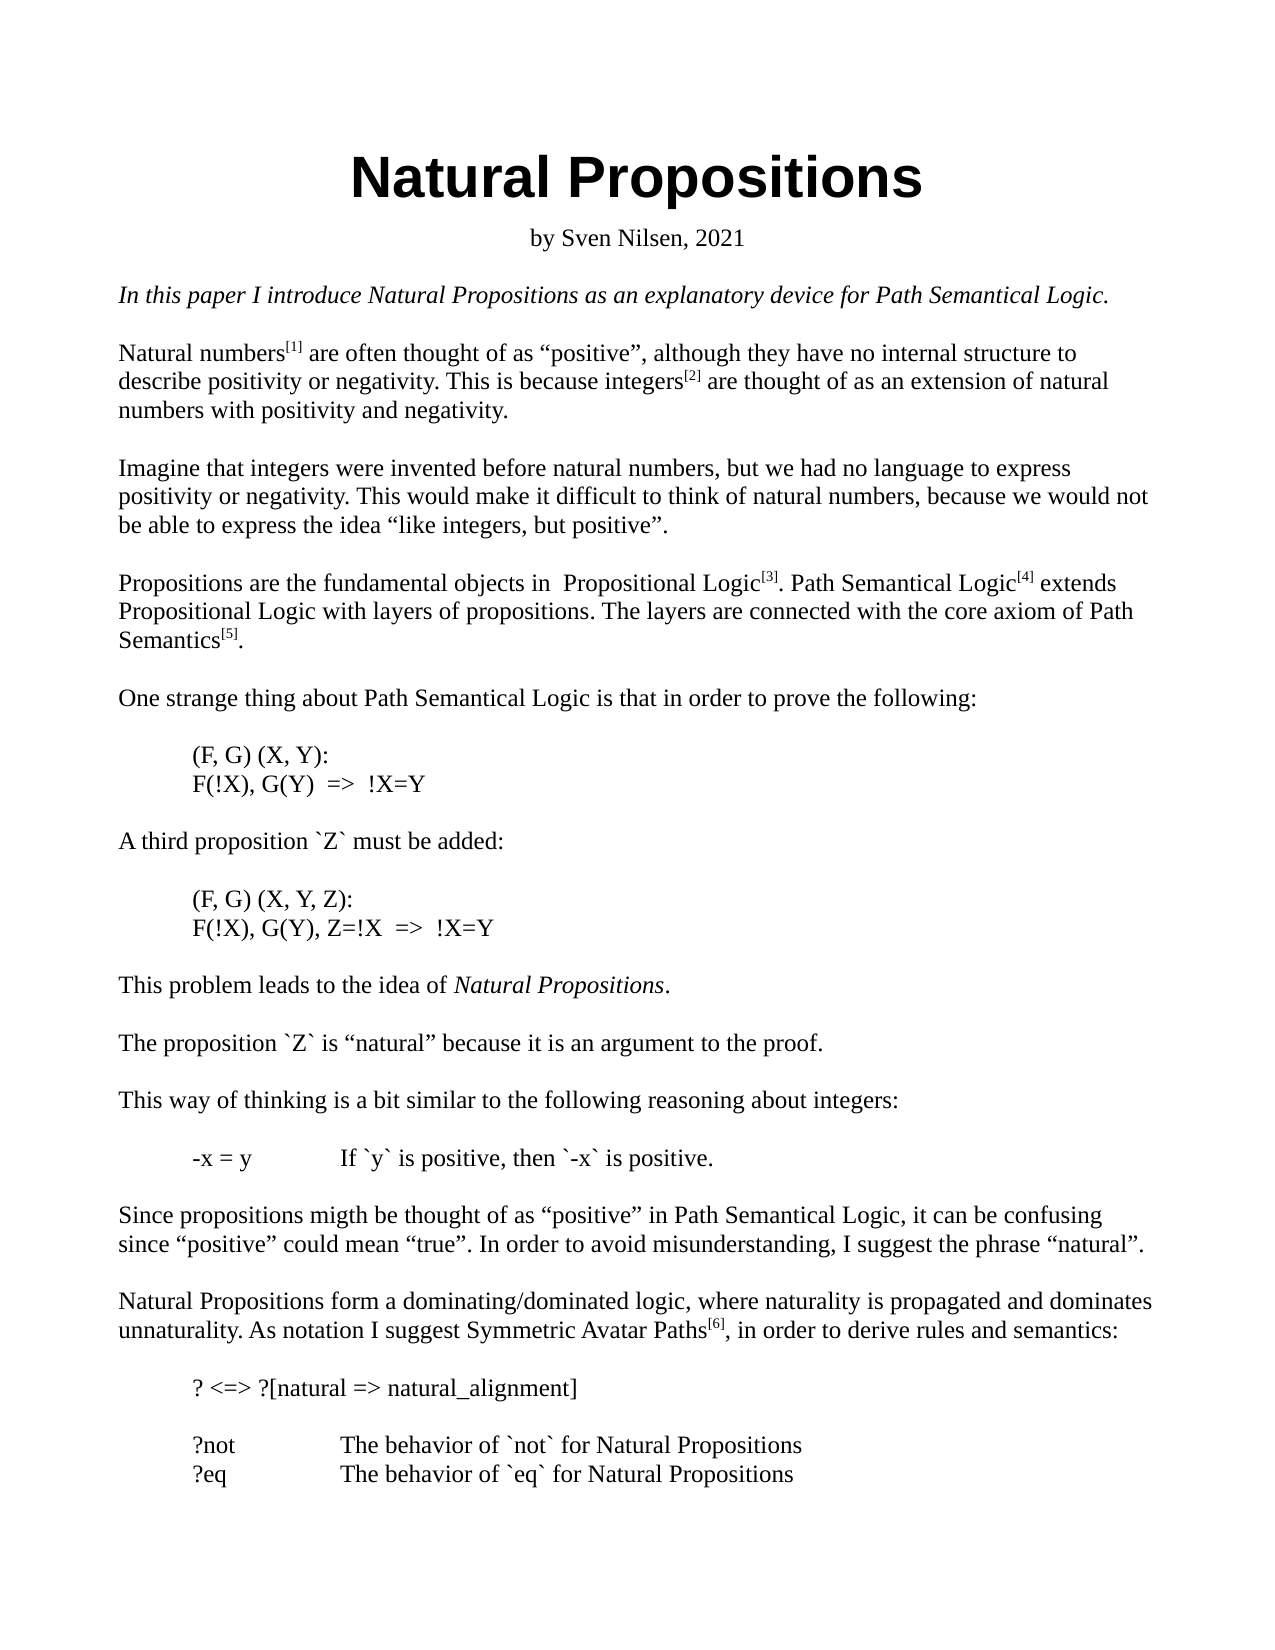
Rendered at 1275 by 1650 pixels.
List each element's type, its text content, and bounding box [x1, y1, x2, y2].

text The proposition `Z` is “natural” because it is an argument to the proof. [118, 1028, 1157, 1056]
text Propositions are the fundamental objects in Propositional Logic[3]. Path Semantical Logic[4] extends Propositional Logic with layers of propositions. The layers are connected with the core axiom of Path Semantics[5]. [118, 568, 1157, 654]
text Imagine that integers were invented before natural numbers, but we had no language to express positivity or negativity. This would make it difficult to think of natural numbers, because we would not be able to express the idea “like integers, but positive”. [118, 453, 1157, 539]
title Natural Propositions [118, 143, 1157, 210]
text Since propositions migth be thought of as “positive” in Path Semantical Logic, it can be confusing since “positive” could mean “true”. In order to avoid misunderstanding, I suggest the phrase “natural”. [118, 1200, 1157, 1258]
text (F, G) (X, Y, Z): F(!X), G(Y), Z=!X => !X=Y [118, 884, 1157, 941]
text ? <=> ?[natural => natural_alignment] [118, 1373, 1157, 1401]
text (F, G) (X, Y): F(!X), G(Y) => !X=Y [118, 740, 1157, 798]
text One strange thing about Path Semantical Logic is that in order to prove the following: [118, 683, 1157, 711]
text ?eq The behavior of `eq` for Natural Propositions [118, 1459, 1157, 1488]
text ?not The behavior of `not` for Natural Propositions [118, 1430, 1157, 1459]
text This way of thinking is a bit similar to the following reasoning about integers: [118, 1085, 1157, 1114]
text This problem leads to the idea of Natural Propositions. [118, 970, 1157, 999]
text by Sven Nilsen, 2021 [118, 223, 1157, 251]
text Natural Propositions form a dominating/dominated logic, where naturality is propagated and dominates unnaturality. As notation I suggest Symmetric Avatar Paths[6], in order to derive rules and semantics: [118, 1286, 1157, 1344]
text Natural numbers[1] are often thought of as “positive”, although they have no internal structure to describe positivity or negativity. This is because integers[2] are thought of as an extension of natural numbers with positivity and negativity. [118, 338, 1157, 424]
text -x = y If `y` is positive, then `-x` is positive. [118, 1143, 1157, 1171]
text A third proposition `Z` must be added: [118, 826, 1157, 855]
text In this paper I introduce Natural Propositions as an explanatory device for Path Semantical Logic. [118, 280, 1157, 309]
